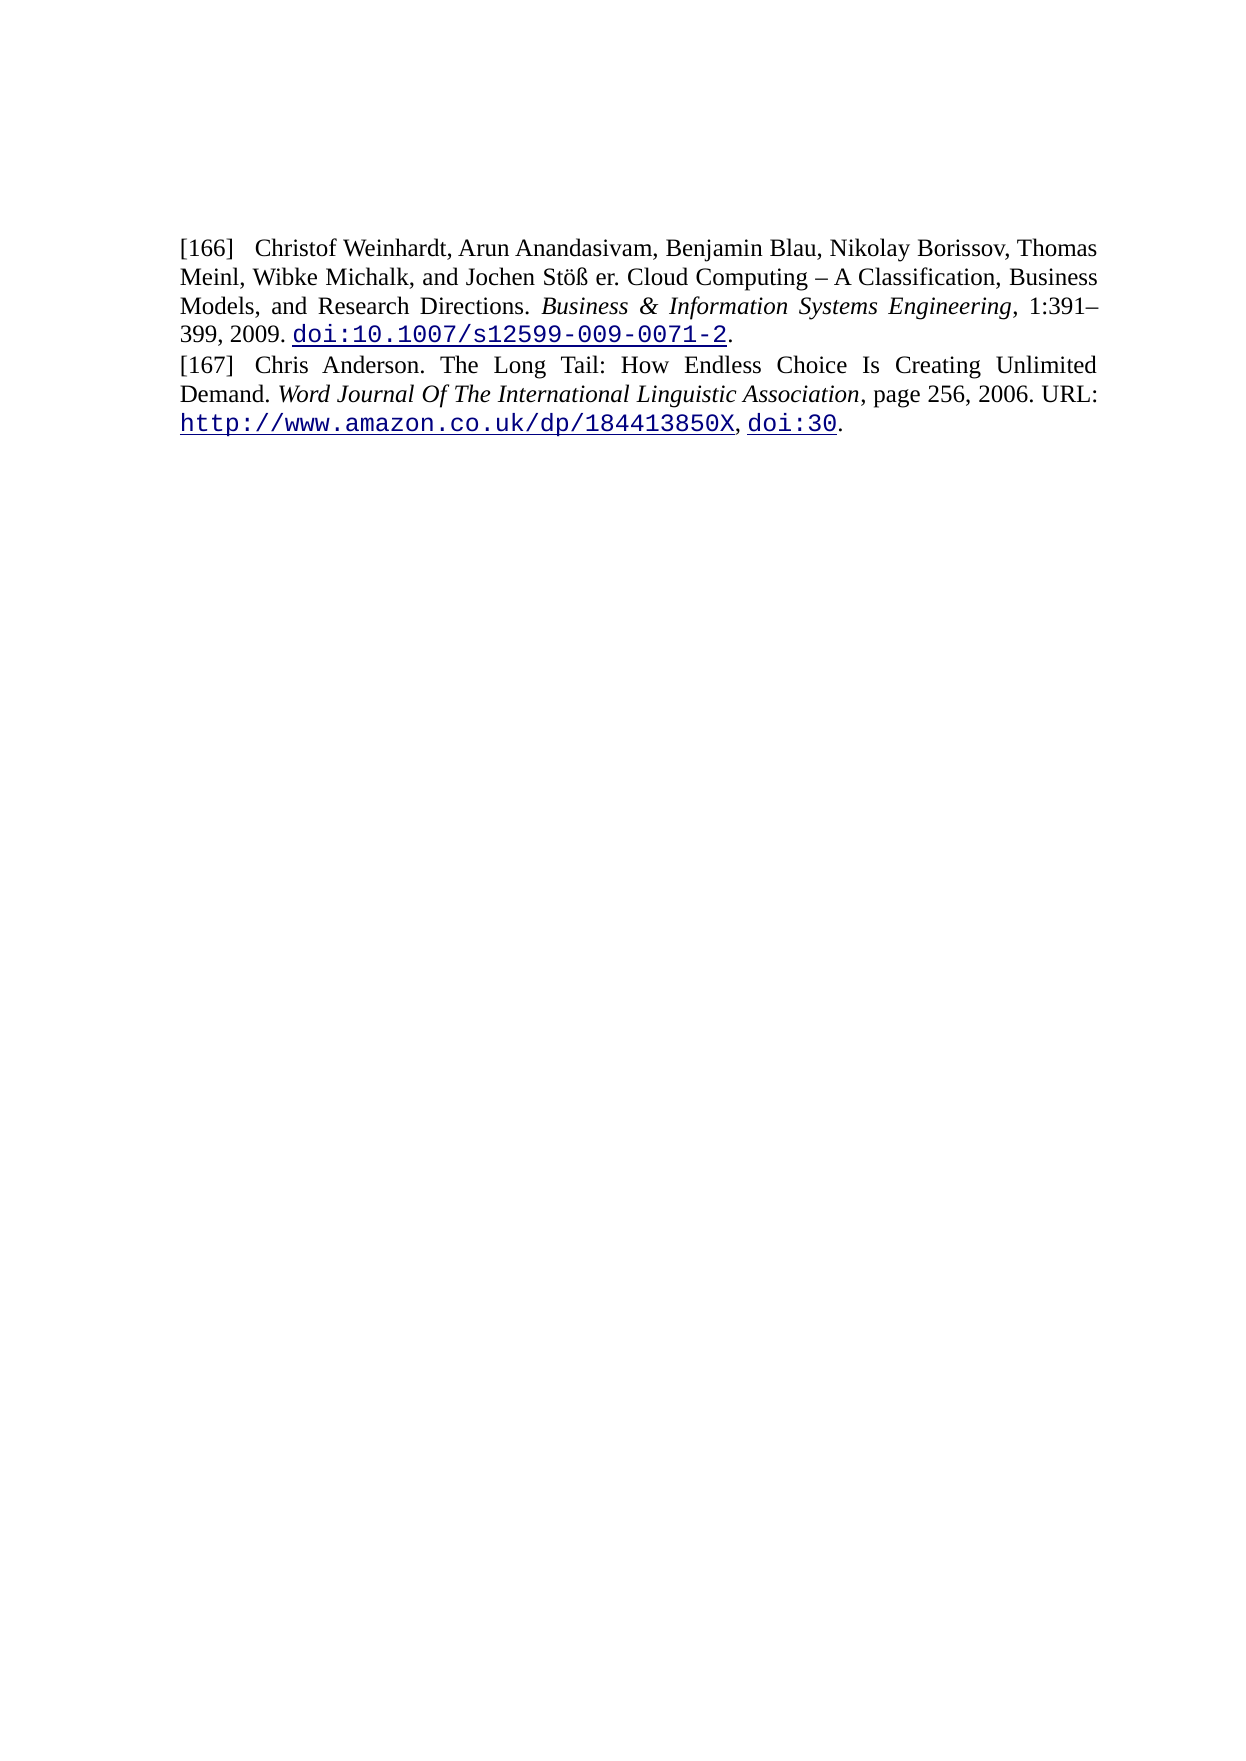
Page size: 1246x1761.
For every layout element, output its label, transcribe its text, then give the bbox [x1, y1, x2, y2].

text [166] Christof Weinhardt, Arun Anandasivam, Benjamin Blau, Nikolay Borissov, Thomas Meinl, Wibke Michalk, and Jochen Stöß er. Cloud Computing – A Classification, Business Models, and Research Directions. Business & Information Systems Engineering, 1:391–399, 2009. doi:10.1007/s12599-009-0071-2. [179, 233, 1098, 350]
text [167] Chris Anderson. The Long Tail: How Endless Choice Is Creating Unlimited Demand. Word Journal Of The International Linguistic Association, page 256, 2006. URL: http://www.amazon.co.uk/dp/184413850X, doi:30. [179, 350, 1098, 439]
